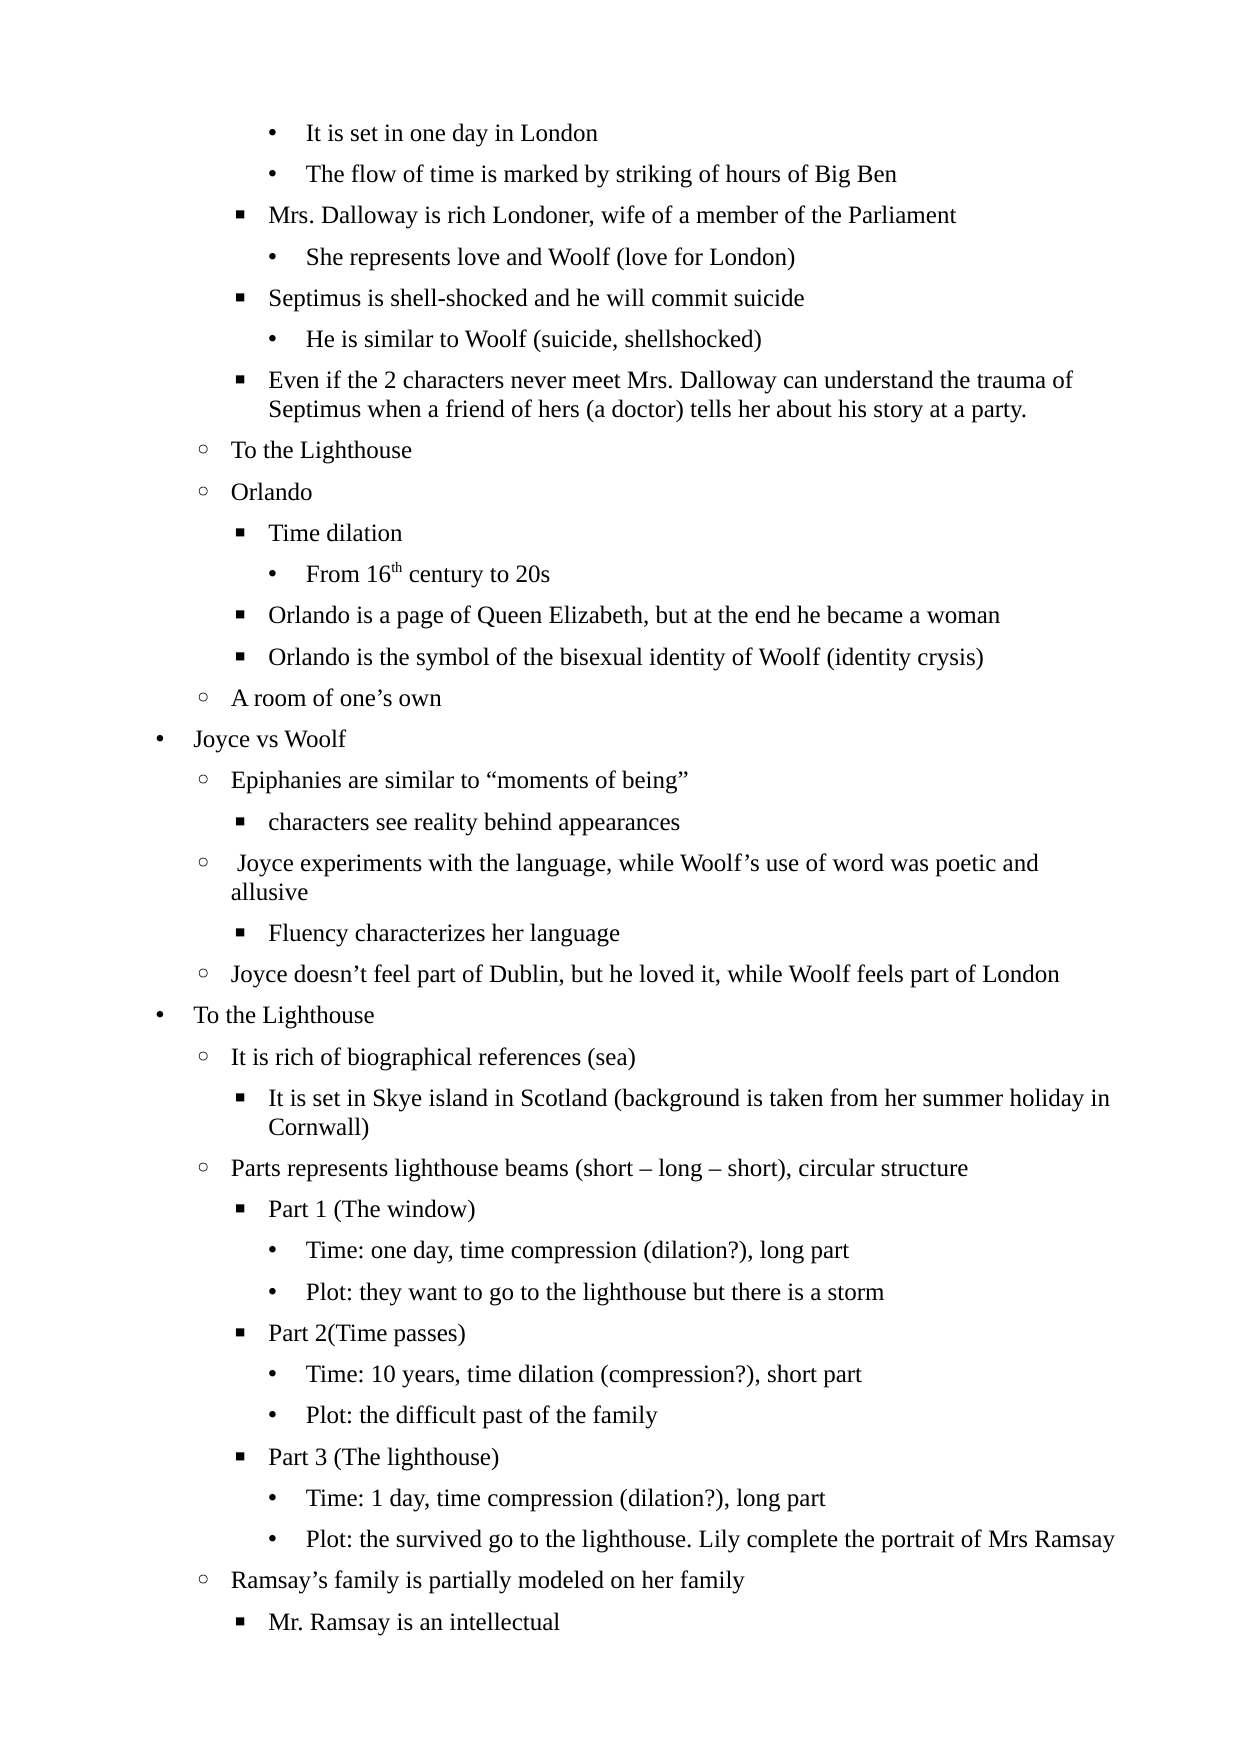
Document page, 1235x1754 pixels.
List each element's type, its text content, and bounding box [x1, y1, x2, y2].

list Part 1 (The window) [231, 1194, 1116, 1223]
list Time dilation [231, 518, 1116, 547]
list Time: 10 years, time dilation (compression?), short part [268, 1359, 1116, 1388]
list Mrs. Dalloway is rich Londoner, wife of a member of the Parliament [231, 201, 1116, 229]
list Joyce experiments with the language, while Woolf’s use of word was poetic and allusive [193, 848, 1116, 906]
list Orlando is a page of Queen Elizabeth, but at the end he became a woman [231, 601, 1116, 629]
list To the Lighthouse [156, 1001, 1116, 1029]
list Time: 1 day, time compression (dilation?), long part [268, 1483, 1116, 1512]
list Part 3 (The lighthouse) [231, 1442, 1116, 1471]
list A room of one’s own [193, 683, 1116, 712]
list Joyce doesn’t feel part of Dublin, but he loved it, while Woolf feels part of London [193, 959, 1116, 988]
list Even if the 2 characters never meet Mrs. Dalloway can understand the trauma of Septimus when a friend of hers (a doctor) tells her about his story at a party. [231, 366, 1116, 423]
list He is similar to Woolf (suicide, shellshocked) [268, 324, 1116, 353]
list Part 2(Time passes) [231, 1318, 1116, 1347]
list Mr. Ramsay is an intellectual [231, 1607, 1116, 1636]
list Epiphanies are similar to “moments of being” [193, 766, 1116, 794]
list Septimus is shell-shocked and he will commit suicide [231, 283, 1116, 312]
list characters see reality behind appearances [231, 807, 1116, 836]
list The flow of time is marked by striking of hours of Big Ben [268, 159, 1116, 188]
list Orlando is the symbol of the bisexual identity of Woolf (identity crysis) [231, 642, 1116, 671]
list Parts represents lighthouse beams (short – long – short), circular structure [193, 1153, 1116, 1182]
list Plot: the difficult past of the family [268, 1401, 1116, 1429]
list Time: one day, time compression (dilation?), long part [268, 1236, 1116, 1264]
list It is set in one day in London [268, 118, 1116, 147]
list It is rich of biographical references (sea) [193, 1042, 1116, 1071]
list From 16th century to 20s [268, 559, 1116, 588]
list Plot: they want to go to the lighthouse but there is a storm [268, 1277, 1116, 1306]
list Orlando [193, 477, 1116, 506]
list Plot: the survived go to the lighthouse. Lily complete the portrait of Mrs Ramsay [268, 1524, 1116, 1553]
list It is set in Skye island in Scotland (background is taken from her summer holiday in Cornwall) [231, 1083, 1116, 1141]
list Joyce vs Woolf [156, 724, 1116, 753]
list Fluency characterizes her language [231, 918, 1116, 947]
list She represents love and Woolf (love for London) [268, 242, 1116, 271]
list To the Lighthouse [193, 436, 1116, 464]
list Ramsay’s family is partially modeled on her family [193, 1566, 1116, 1594]
